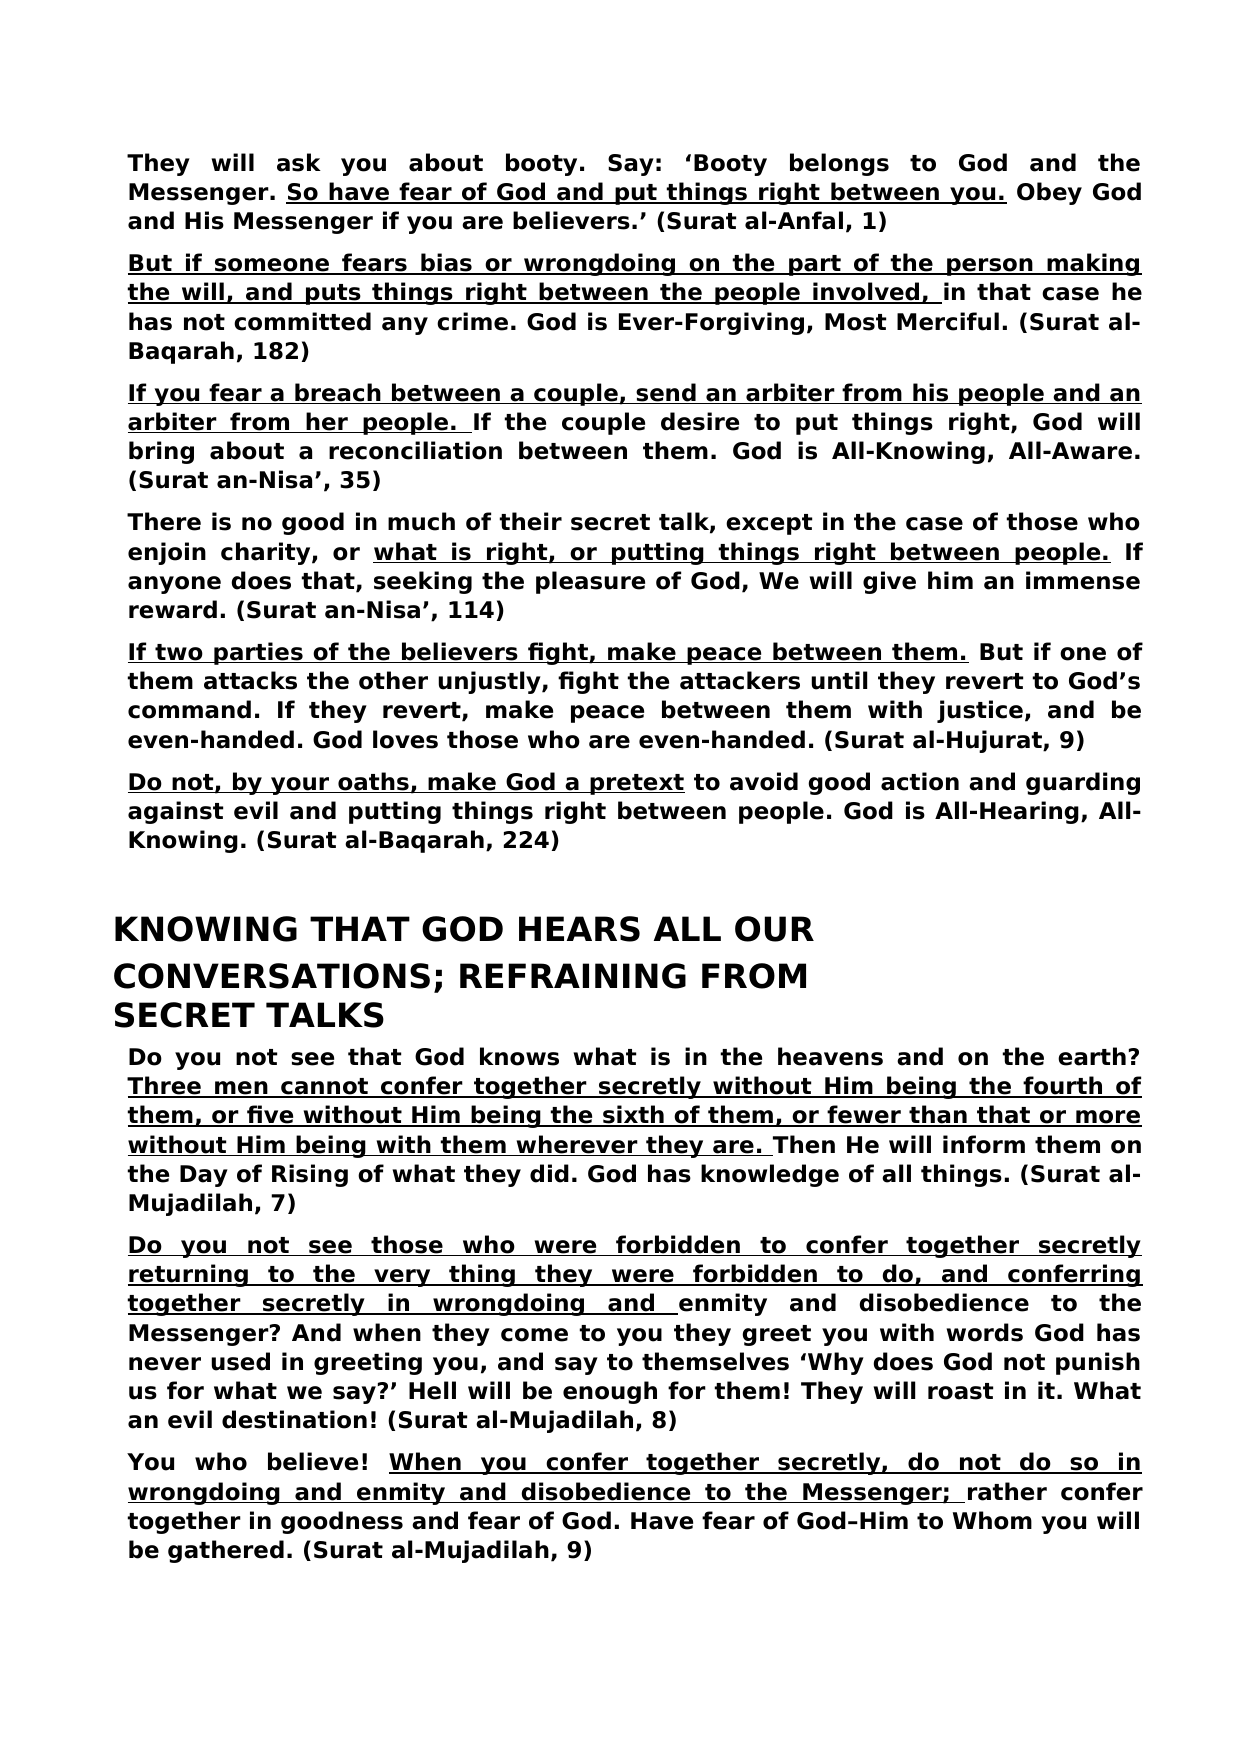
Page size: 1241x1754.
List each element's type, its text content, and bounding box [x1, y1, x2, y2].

text Do you not see that God knows what is in the heavens and on the earth? Three men cannot confer together secretly without Him being the fourth of them, or five without Him being the sixth of them, or fewer than that or more without Him being with them wherever they are. Then He will inform them on the Day of Rising of what they did. God has knowledge of all things. (Surat al-Mujadilah, 7) [127, 1044, 1143, 1217]
subtitle CONVERSATIONS; REFRAINING FROM SECRET TALKS [112, 958, 1165, 1036]
text If you fear a breach between a couple, send an arbiter from his people and an arbiter from her people. If the couple desire to put things right, God will bring about a reconciliation between them. God is All-Knowing, All-Aware. (Surat an-Nisa’, 35) [127, 380, 1143, 494]
text But if someone fears bias or wrongdoing on the part of the person making the will, and puts things right between the people involved, in that case he has not committed any crime. God is Ever-Forgiving, Most Merciful. (Surat al-Baqarah, 182) [127, 250, 1143, 365]
text Do not, by your oaths, make God a pretext to avoid good action and guarding against evil and putting things right between people. God is All-Hearing, All-Knowing. (Surat al-Baqarah, 224) [127, 769, 1143, 854]
text They will ask you about booty. Say: ‘Booty belongs to God and the Messenger. So have fear of God and put things right between you. Obey God and His Messenger if you are believers.’ (Surat al-Anfal, 1) [127, 150, 1143, 235]
text Do you not see those who were forbidden to confer together secretly returning to the very thing they were forbidden to do, and conferring [127, 1232, 1143, 1284]
subtitle KNOWING THAT GOD HEARS ALL OUR [112, 911, 1165, 949]
text You who believe! When you confer together secretly, do not do so in wrongdoing and enmity and disobedience to the Messenger; rather confer together in goodness and fear of God. Have fear of God–Him to Whom you will be gathered. (Surat al-Mujadilah, 9) [127, 1449, 1143, 1564]
text together secretly in wrongdoing and enmity and disobedience to the Messenger? And when they come to you they greet you with words God has never used in greeting you, and say to themselves ‘Why does God not punish us for what we say?’ Hell will be enough for them! They will roast in it. What an evil destination! (Surat al-Mujadilah, 8) [127, 1285, 1143, 1434]
text If two parties of the believers fight, make peace between them. But if one of them attacks the other unjustly, fight the attackers until they revert to God’s command. If they revert, make peace between them with justice, and be even-handed. God loves those who are even-handed. (Surat al-Hujurat, 9) [127, 639, 1143, 753]
text There is no good in much of their secret talk, except in the case of those who enjoin charity, or what is right, or putting things right between people. If anyone does that, seeking the pleasure of God, We will give him an immense reward. (Surat an-Nisa’, 114) [127, 509, 1143, 624]
